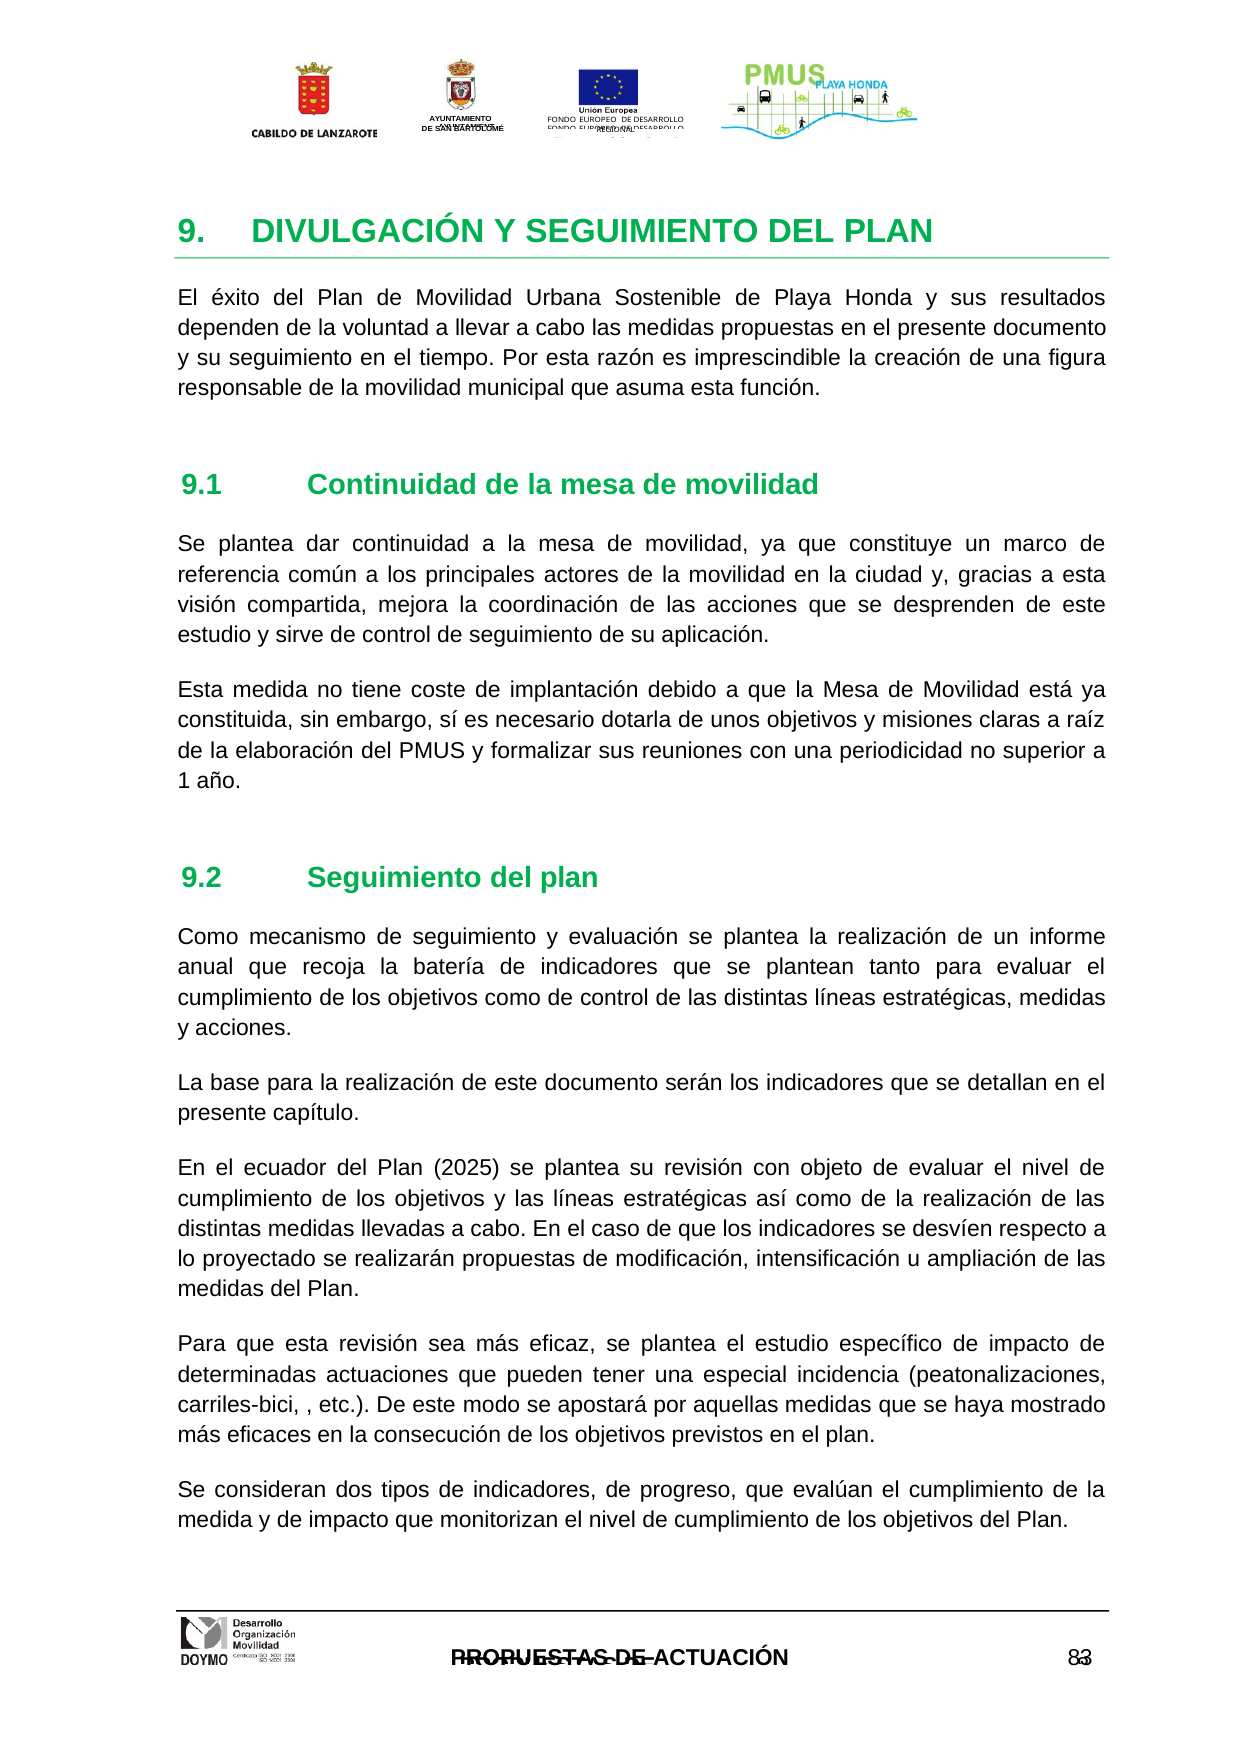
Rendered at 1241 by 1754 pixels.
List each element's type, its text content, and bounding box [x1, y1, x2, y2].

subtitle Continuidad de la mesa de movilidad [181, 467, 1146, 500]
picture [577, 68, 639, 114]
subtitle DIVULGACIÓN Y SEGUIMIENTO DEL PLAN [177, 211, 1146, 249]
text Como mecanismo de seguimiento y evaluación se plantea la realización de un informe anual que recoja la batería de indicadores que se plantean tanto para evaluar el cumplimiento de los objetivos como de control de las distintas líneas estratégicas, medidas y acciones. [177, 923, 1106, 1040]
picture [252, 62, 378, 139]
text Esta medida no tiene coste de implantación debido a que la Mesa de Movilidad está ya constituida, sin embargo, sí es necesario dotarla de unos objetivos y misiones claras a raíz de la elaboración del PMUS y formalizar sus reuniones con una periodicidad no superior a 1 año. [177, 676, 1107, 793]
text Se plantea dar continuidad a la mesa de movilidad, ya que constituye un marco de referencia común a los principales actores de la movilidad en la ciudad y, gracias a esta visión compartida, mejora la coordinación de las acciones que se desprenden de este estudio y sirve de control de seguimiento de su aplicación. [177, 530, 1107, 647]
text El éxito del Plan de Movilidad Urbana Sostenible de Playa Honda y sus resultados dependen de la voluntad a llevar a cabo las medidas propuestas en el presente documento y su seguimiento en el tiempo. Por esta razón es imprescindible la creación de una figura responsable de la movilidad municipal que asuma esta función. [177, 283, 1107, 400]
text Se consideran dos tipos de indicadores, de progreso, que evalúan el cumplimiento de la medida y de impacto que monitorizan el nivel de cumplimiento de los objetivos del Plan. [177, 1476, 1106, 1533]
picture [443, 59, 478, 111]
text Para que esta revisión sea más eficaz, se plantea el estudio específico de impacto de determinadas actuaciones que pueden tener una especial incidencia (peatonalizaciones, carriles-bici, , etc.). De este modo se apostará por aquellas medidas que se haya mostrado más eficaces en la consecución de los objetivos previstos en el plan. [177, 1330, 1106, 1447]
text En el ecuador del Plan (2025) se plantea su revisión con objeto de evaluar el nivel de cumplimiento de los objetivos y las líneas estratégicas así como de la realización de las distintas medidas llevadas a cabo. En el caso de que los indicadores se desvíen respecto a lo proyectado se realizarán propuestas de modificación, intensificación u ampliación de las medidas del Plan. [177, 1154, 1106, 1301]
picture [180, 1617, 295, 1665]
text La base para la realización de este documento serán los indicadores que se detallan en el presente capítulo. [177, 1069, 1107, 1126]
picture [720, 60, 918, 140]
subtitle Seguimiento del plan [181, 860, 1146, 893]
